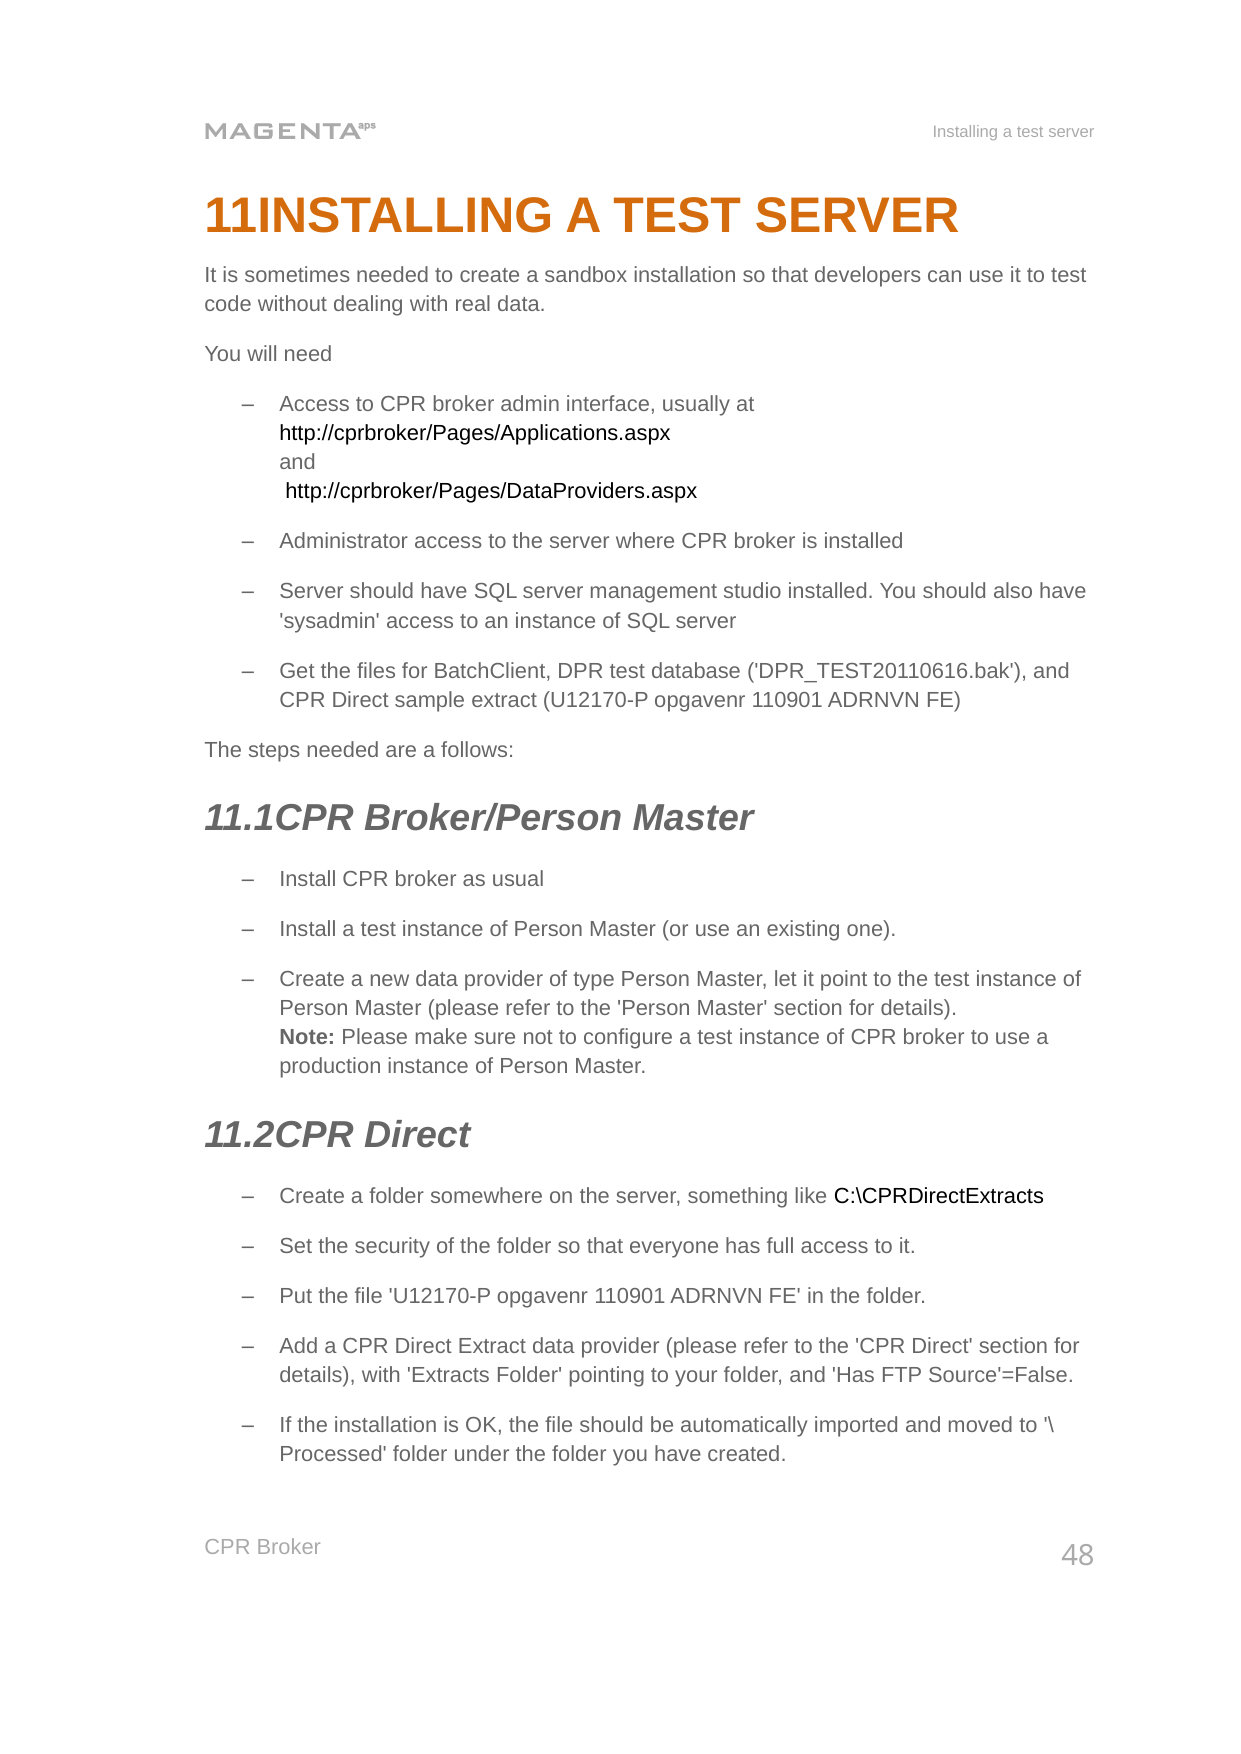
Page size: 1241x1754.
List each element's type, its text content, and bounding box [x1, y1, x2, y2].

list Server should have SQL server management studio installed. You should also have 'sysadmin' access to an instance of SQL server [242, 576, 1094, 634]
list Install CPR broker as usual [242, 863, 1094, 892]
subtitle Installing a test server [204, 186, 1094, 244]
list Set the security of the folder so that everyone has full access to it. [242, 1230, 1094, 1259]
text It is sometimes needed to create a sandbox installation so that developers can use it to test code without dealing with real data. [204, 259, 1094, 317]
list Add a CPR Direct Extract data provider (please refer to the 'CPR Direct' section for details), with 'Extracts Folder' pointing to your folder, and 'Has FTP Source'=False. [242, 1330, 1094, 1388]
subtitle CPR Broker/Person Master [204, 784, 1094, 842]
list Administrator access to the server where CPR broker is installed [242, 526, 1094, 555]
text The steps needed are a follows: [204, 734, 1094, 763]
list Create a folder somewhere on the server, something like C:\CPRDirectExtracts [242, 1180, 1094, 1209]
list Install a test instance of Person Master (or use an existing one). [242, 913, 1094, 942]
text You will need [204, 338, 1094, 367]
list Put the file 'U12170-P opgavenr 110901 ADRNVN FE' in the folder. [242, 1280, 1094, 1309]
subtitle CPR Direct [204, 1101, 1094, 1159]
list If the installation is OK, the file should be automatically imported and moved to '\Processed' folder under the folder you have created. [242, 1409, 1094, 1467]
list Get the files for BatchClient, DPR test database ('DPR_TEST20110616.bak'), and CPR Direct sample extract (U12170-P opgavenr 110901 ADRNVN FE) [242, 655, 1094, 713]
list Access to CPR broker admin interface, usually at http://cprbroker/Pages/Applications.aspx and http://cprbroker/Pages/DataProviders.aspx [242, 388, 1094, 505]
list Create a new data provider of type Person Master, let it point to the test instance of Person Master (please refer to the 'Person Master' section for details). Note: Please make sure not to configure a test instance of CPR broker to use a production instance of Person Master. [242, 963, 1094, 1080]
